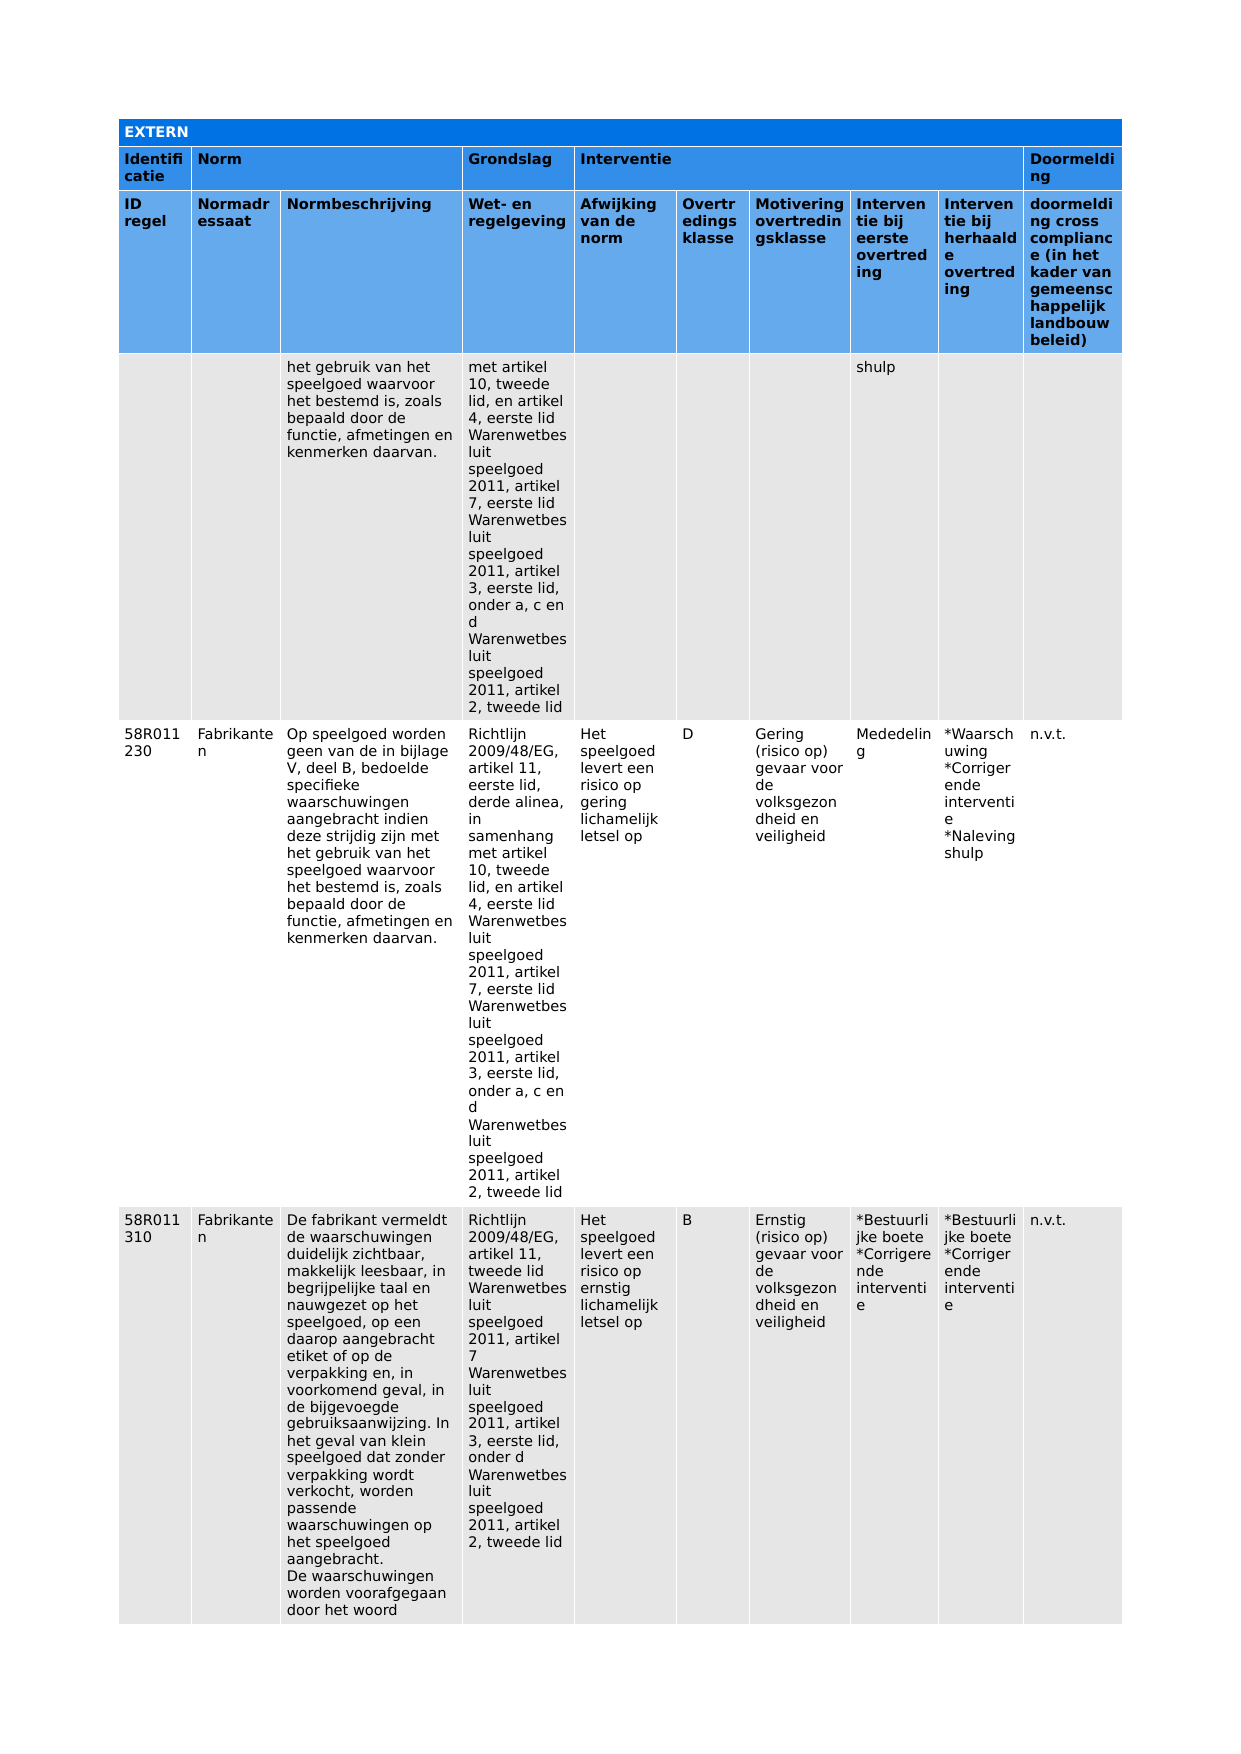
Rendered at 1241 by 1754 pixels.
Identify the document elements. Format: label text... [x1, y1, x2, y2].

table_cell Richtlijn 2009/48/EG, artikel 11, tweede lid Warenwetbesluit speelgoed 2011, artikel 7 Warenwetbesluit speelgoed 2011, artikel 3, eerste lid, onder d Warenwetbesluit speelgoed 2011, artikel 2, tweede lid [463, 1207, 574, 1624]
table_cell shulp [851, 354, 938, 720]
table_cell Het speelgoed levert een risico op gering lichamelijk letsel op [575, 721, 676, 1206]
table_cell Afwijking van de norm [575, 191, 676, 353]
table_cell Interventie bij herhaalde overtreding [939, 191, 1023, 353]
table_cell Doormelding [1024, 147, 1122, 190]
table_cell het gebruik van het speelgoed waarvoor het bestemd is, zoals bepaald door de functie, afmetingen en kenmerken daarvan. [281, 354, 462, 720]
table_cell 58R011230 [119, 721, 191, 1206]
table_cell Mededeling [851, 721, 938, 1206]
table_cell [939, 354, 1023, 720]
table_cell Fabrikanten [192, 721, 280, 1206]
table_cell *Waarschuwing *Corrigerende interventie *Nalevingshulp [939, 721, 1023, 1206]
table_cell n.v.t. [1024, 721, 1122, 1206]
table_cell B [677, 1207, 749, 1624]
table_cell Het speelgoed levert een risico op ernstig lichamelijk letsel op [575, 1207, 676, 1624]
table_cell Ernstig (risico op) gevaar voor de volksgezondheid en veiligheid [750, 1207, 850, 1624]
table_cell [575, 354, 676, 720]
table_cell Richtlijn 2009/48/EG, artikel 11, eerste lid, derde alinea, in samenhang met artikel 10, tweede lid, en artikel 4, eerste lid Warenwetbesluit speelgoed 2011, artikel 7, eerste lid Warenwetbesluit speelgoed 2011, artikel 3, eerste lid, onder a, c en d Warenwetbesluit speelgoed 2011, artikel 2, tweede lid [463, 721, 574, 1206]
table_cell Interventie bij eerste overtreding [851, 191, 938, 353]
table_cell doormelding cross compliance (in het kader van gemeenschappelijk landbouwbeleid) [1024, 191, 1122, 353]
table_cell Gering (risico op) gevaar voor de volksgezondheid en veiligheid [750, 721, 850, 1206]
table_cell 58R011310 [119, 1207, 191, 1624]
table_cell Op speelgoed worden geen van de in bijlage V, deel B, bedoelde specifieke waarschuwingen aangebracht indien deze strijdig zijn met het gebruik van het speelgoed waarvoor het bestemd is, zoals bepaald door de functie, afmetingen en kenmerken daarvan. [281, 721, 462, 1206]
table_cell [119, 354, 191, 720]
table_cell met artikel 10, tweede lid, en artikel 4, eerste lid Warenwetbesluit speelgoed 2011, artikel 7, eerste lid Warenwetbesluit speelgoed 2011, artikel 3, eerste lid, onder a, c en d Warenwetbesluit speelgoed 2011, artikel 2, tweede lid [463, 354, 574, 720]
table_cell Normadressaat [192, 191, 280, 353]
table_cell n.v.t. [1024, 1207, 1122, 1624]
table_cell Norm [192, 147, 462, 190]
table_cell Motivering overtredingsklasse [750, 191, 850, 353]
table_cell Normbeschrijving [281, 191, 462, 353]
table_header EXTERN [119, 119, 1122, 146]
table_cell Overtredingsklasse [677, 191, 749, 353]
table_cell [192, 354, 280, 720]
table_cell De fabrikant vermeldt de waarschuwingen duidelijk zichtbaar, makkelijk leesbaar, in begrijpelijke taal en nauwgezet op het speelgoed, op een daarop aangebracht etiket of op de verpakking en, in voorkomend geval, in de bijgevoegde gebruiksaanwijzing. In het geval van klein speelgoed dat zonder verpakking wordt verkocht, worden passende waarschuwingen op het speelgoed aangebracht. De waarschuwingen worden voorafgegaan door het woord [281, 1207, 462, 1624]
table_cell *Bestuurlijke boete *Corrigerende interventie [939, 1207, 1023, 1624]
table_cell [750, 354, 850, 720]
table_cell Wet- en regelgeving [463, 191, 574, 353]
table_cell Grondslag [463, 147, 574, 190]
table_cell [1024, 354, 1122, 720]
table_cell D [677, 721, 749, 1206]
table_cell *Bestuurlijke boete *Corrigerende interventie [851, 1207, 938, 1624]
table_cell Identificatie [119, 147, 191, 190]
table_cell ID regel [119, 191, 191, 353]
table_cell [677, 354, 749, 720]
table_cell Interventie [575, 147, 1023, 190]
table_cell Fabrikanten [192, 1207, 280, 1624]
